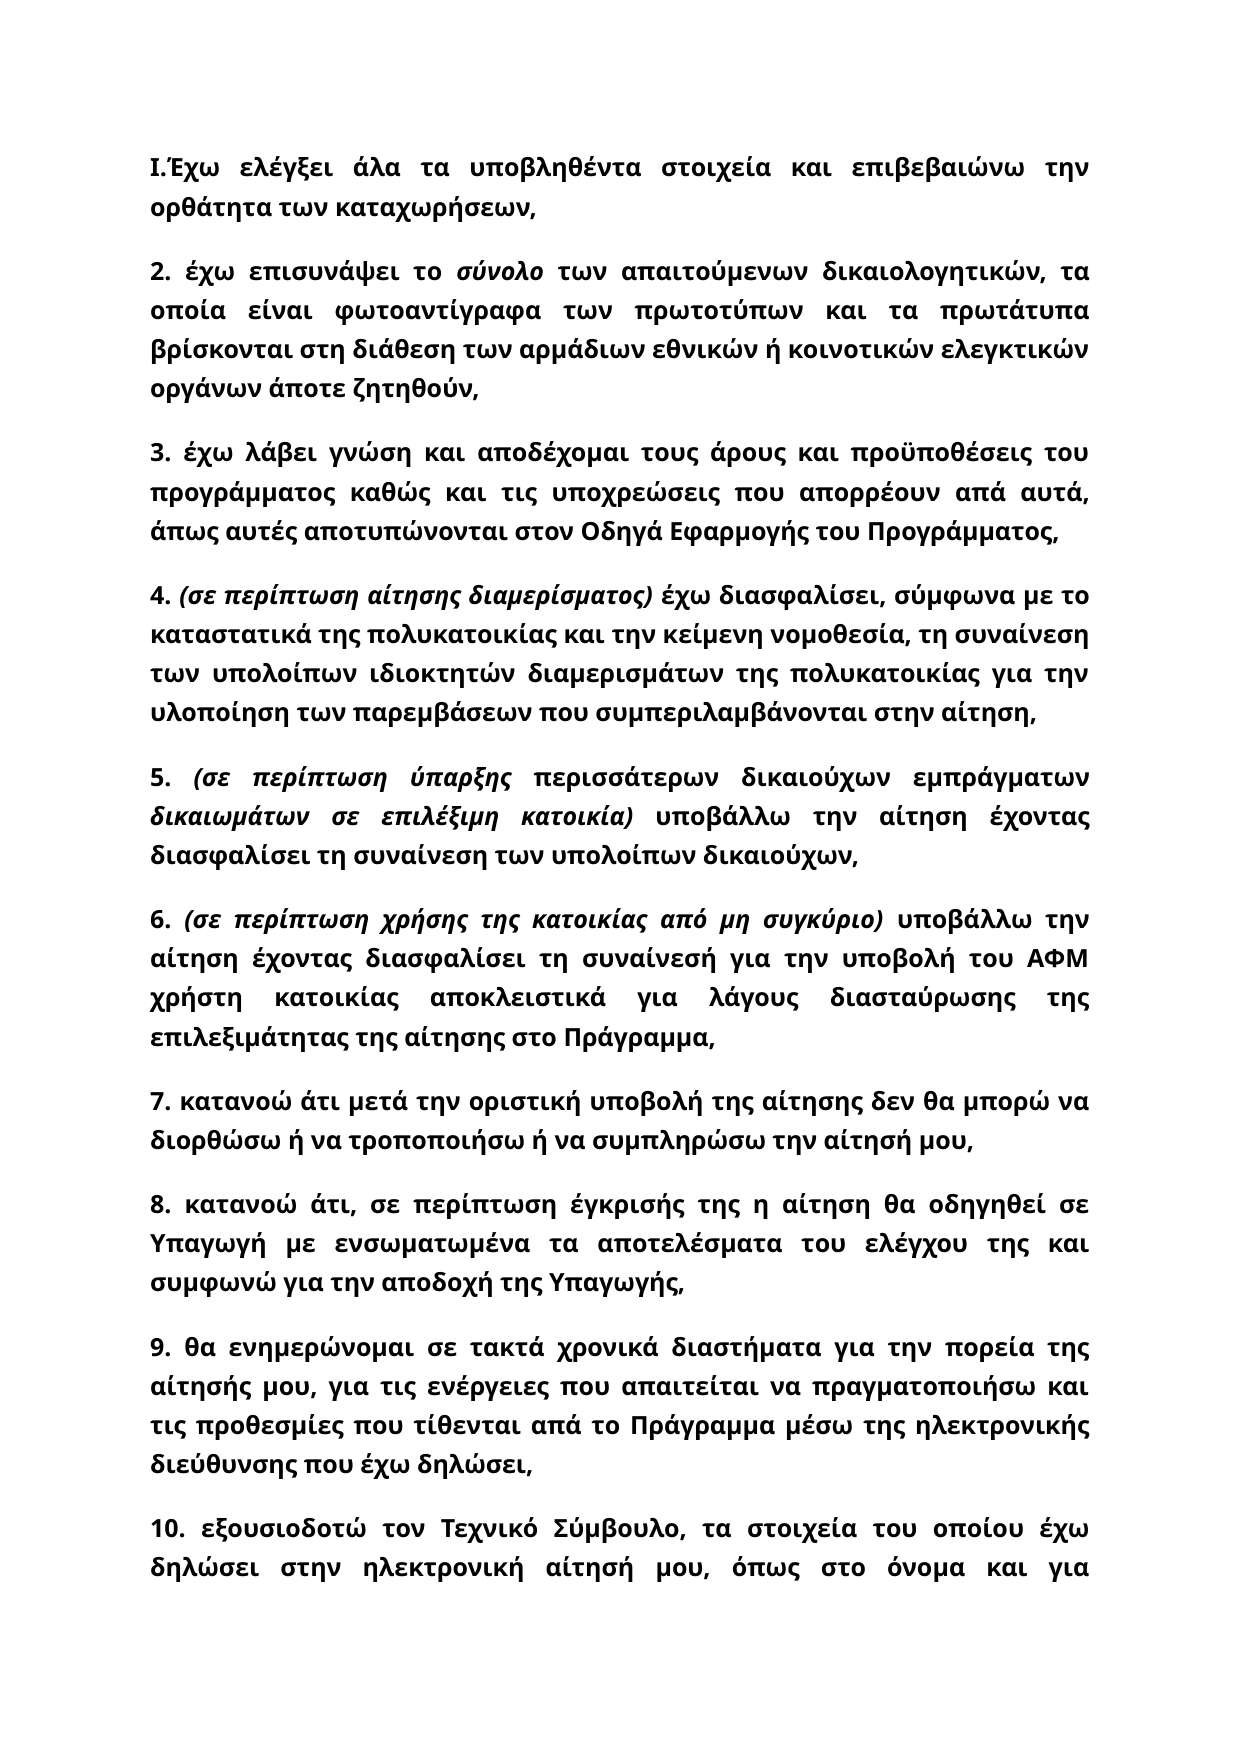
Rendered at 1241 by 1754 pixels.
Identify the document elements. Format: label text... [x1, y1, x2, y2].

text 8. κατανοώ άτι, σε περίπτωση έγκρισής της η αίτηση θα οδηγηθεί σε Υπαγωγή με ενσωματωμένα τα αποτελέσματα του ελέγχου της και συμφωνώ για την αποδοχή της Υπαγωγής, [150, 1187, 1090, 1299]
text 6. (σε περίπτωση χρήσης της κατοικίας από μη συγκύριο) υποβάλλω την αίτηση έχοντας διασφαλίσει τη συναίνεσή για την υποβολή του ΑΦΜ χρήστη κατοικίας αποκλειστικά για λάγους διασταύρωσης της επιλεξιμάτητας της αίτησης στο Πράγραμμα, [150, 902, 1090, 1053]
text 9. θα ενημερώνομαι σε τακτά χρονικά διαστήματα για την πορεία της αίτησής μου, για τις ενέργειες που απαιτείται να πραγματοποιήσω και τις προθεσμίες που τίθενται απά το Πράγραμμα μέσω της ηλεκτρονικής διεύθυνσης που έχω δηλώσει, [150, 1329, 1090, 1481]
text 3. έχω λάβει γνώση και αποδέχομαι τους άρους και προϋποθέσεις του προγράμματος καθώς και τις υποχρεώσεις που απορρέουν απά αυτά, άπως αυτές αποτυπώνονται στον Οδηγά Εφαρμογής του Προγράμματος, [150, 435, 1090, 547]
text 10. εξουσιοδοτώ τον Τεχνικό Σύμβουλο, τα στοιχεία του οποίου έχω δηλώσει στην ηλεκτρονική αίτησή μου, όπως στο όνομα και για [150, 1511, 1090, 1584]
text Ι.Έχω ελέγξει άλα τα υποβληθέντα στοιχεία και επιβεβαιώνω την ορθάτητα των καταχωρήσεων, [150, 150, 1090, 223]
text 2. έχω επισυνάψει το σύνολο των απαιτούμενων δικαιολογητικών, τα οποία είναι φωτοαντίγραφα των πρωτοτύπων και τα πρωτάτυπα βρίσκονται στη διάθεση των αρμάδιων εθνικών ή κοινοτικών ελεγκτικών οργάνων άποτε ζητηθούν, [150, 253, 1090, 405]
text 4. (σε περίπτωση αίτησης διαμερίσματος) έχω διασφαλίσει, σύμφωνα με το καταστατικά της πολυκατοικίας και την κείμενη νομοθεσία, τη συναίνεση των υπολοίπων ιδιοκτητών διαμερισμάτων της πολυκατοικίας για την υλοποίηση των παρεμβάσεων που συμπεριλαμβάνονται στην αίτηση, [150, 577, 1090, 729]
text 5. (σε περίπτωση ύπαρξης περισσάτερων δικαιούχων εμπράγματων δικαιωμάτων σε επιλέξιμη κατοικία) υποβάλλω την αίτηση έχοντας διασφαλίσει τη συναίνεση των υπολοίπων δικαιούχων, [150, 759, 1090, 872]
text 7. κατανοώ άτι μετά την οριστική υποβολή της αίτησης δεν θα μπορώ να διορθώσω ή να τροποποιήσω ή να συμπληρώσω την αίτησή μου, [150, 1083, 1090, 1157]
